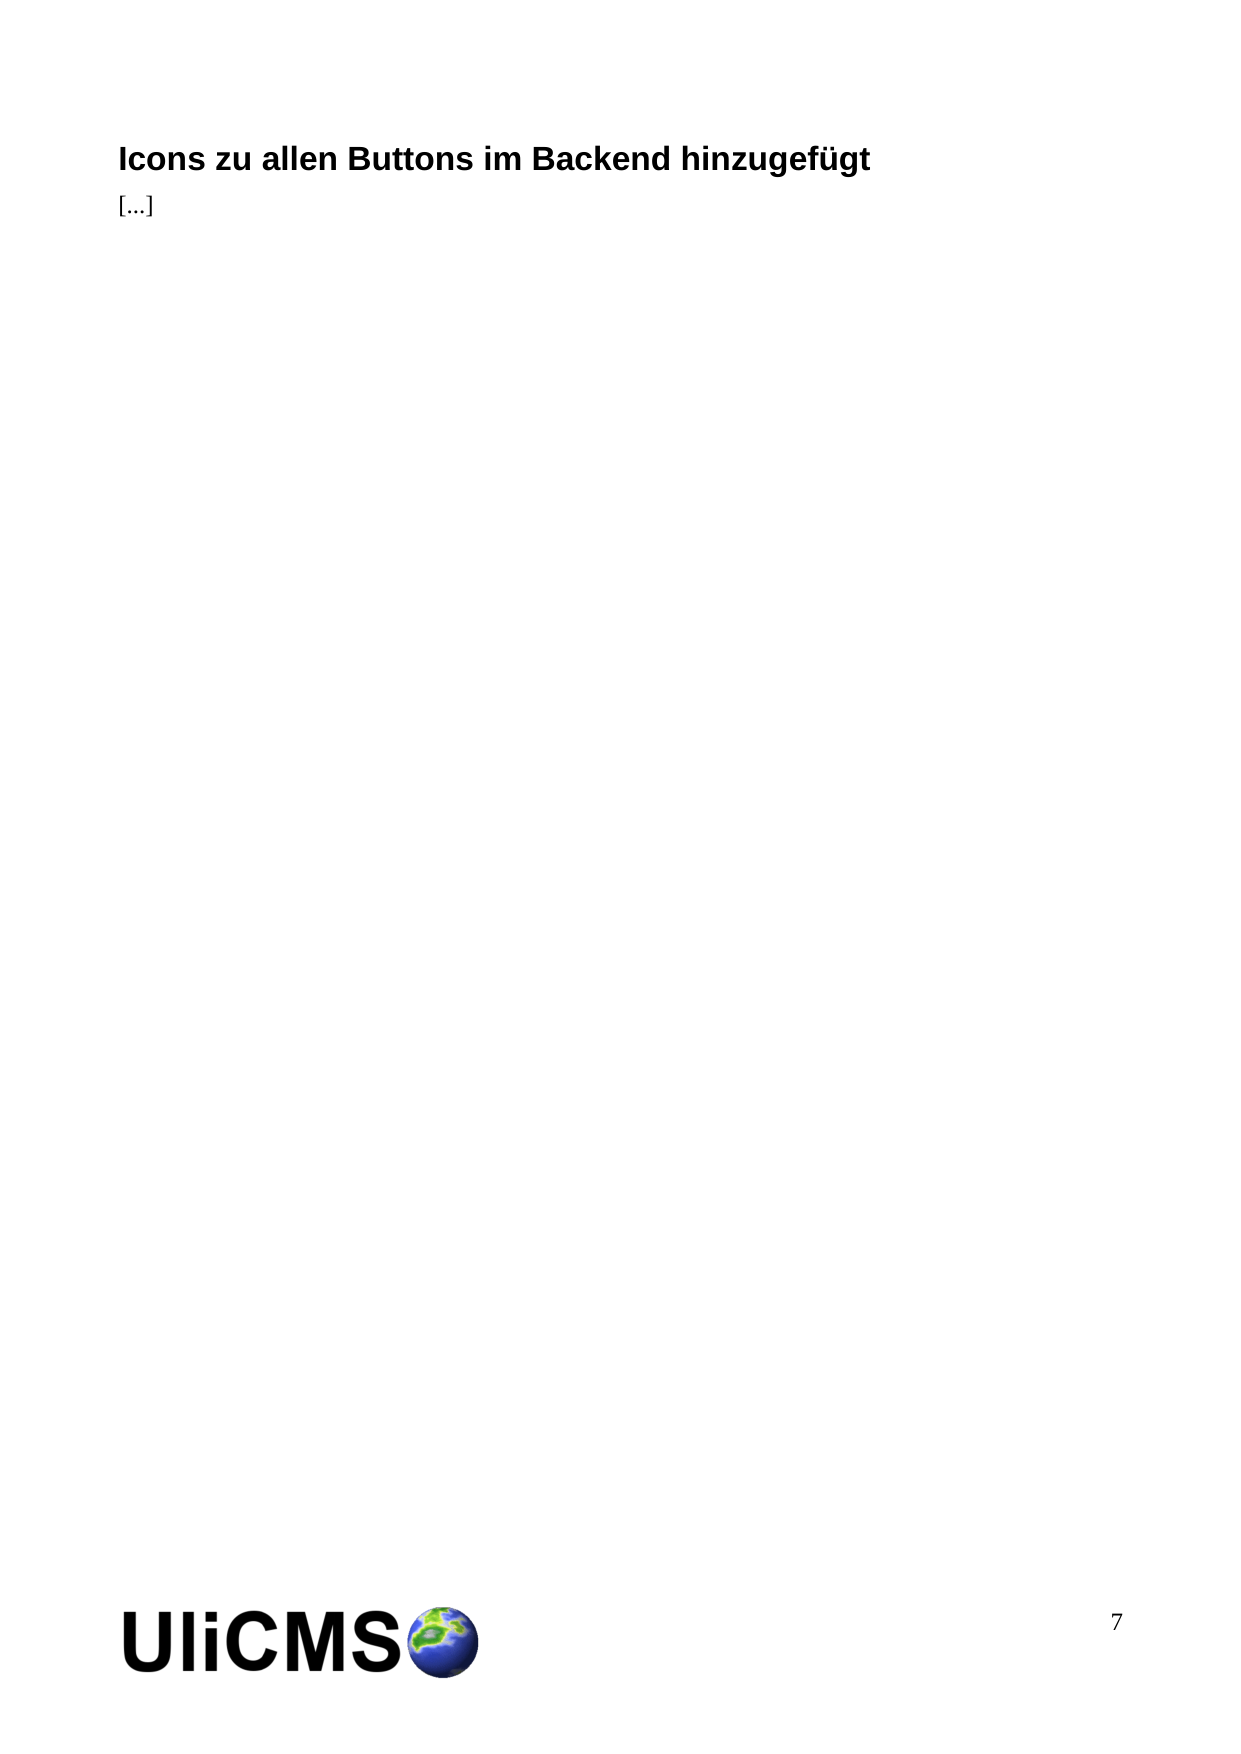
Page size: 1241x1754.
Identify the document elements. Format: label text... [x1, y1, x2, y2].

text [...] [118, 190, 1123, 219]
picture [118, 1607, 479, 1681]
subtitle Icons zu allen Buttons im Backend hinzugefügt [118, 139, 1123, 178]
